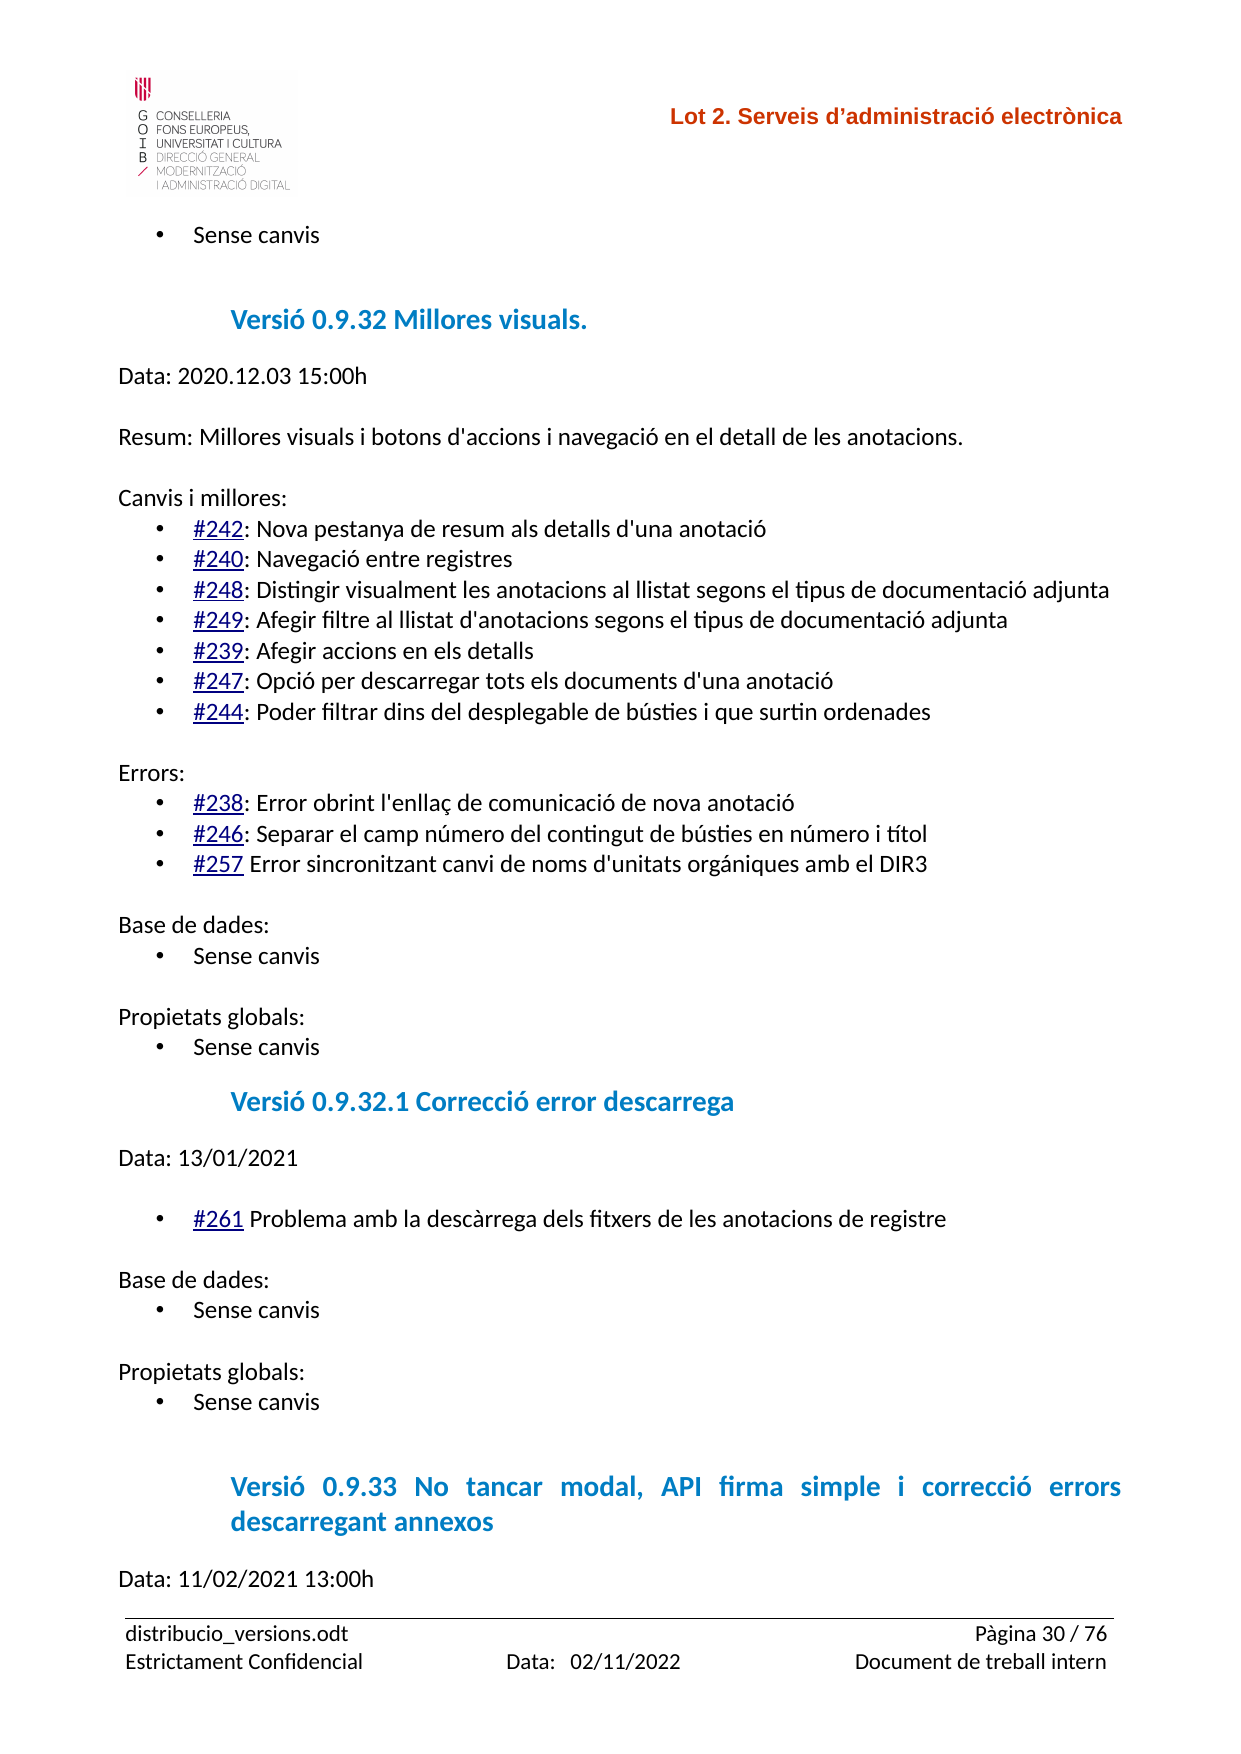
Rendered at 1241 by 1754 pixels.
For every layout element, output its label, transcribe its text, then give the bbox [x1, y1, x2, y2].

text Resum: Millores visuals i botons d'accions i navegació en el detall de les anotacions. [118, 421, 1122, 452]
list #257 Error sincronitzant canvi de noms d'unitats orgániques amb el DIR3 [156, 848, 1122, 879]
text Errors: [118, 757, 1122, 787]
text Base de dades: [118, 1264, 1122, 1294]
list Sense canvis [156, 219, 1122, 250]
subtitle Versió 0.9.32.1 Correcció error descarrega [153, 1083, 1122, 1118]
list #247: Opció per descarregar tots els documents d'una anotació [156, 665, 1122, 696]
list Sense canvis [156, 940, 1122, 971]
list #242: Nova pestanya de resum als detalls d'una anotació [156, 513, 1122, 543]
subtitle Versió 0.9.33 No tancar modal, API firma simple i correcció errors descarregant annexos [153, 1468, 1122, 1539]
text Base de dades: [118, 909, 1122, 940]
list #246: Separar el camp número del contingut de bústies en número i títol [156, 818, 1122, 848]
text Data: 2020.12.03 15:00h [118, 360, 1122, 391]
text Propietats globals: [118, 1356, 1122, 1386]
text Canvis i millores: [118, 482, 1122, 513]
list #261 Problema amb la descàrrega dels fitxers de les anotacions de registre [156, 1203, 1122, 1233]
list Sense canvis [156, 1386, 1122, 1417]
list #249: Afegir filtre al llistat d'anotacions segons el tipus de documentació adjunta [156, 604, 1122, 635]
list Sense canvis [156, 1032, 1122, 1062]
list #244: Poder filtrar dins del desplegable de bústies i que surtin ordenades [156, 696, 1122, 726]
subtitle Versió 0.9.32 Millores visuals. [153, 301, 1122, 336]
text Data: 11/02/2021 13:00h [118, 1563, 1122, 1593]
text Propietats globals: [118, 1001, 1122, 1032]
list #238: Error obrint l'enllaç de comunicació de nova anotació [156, 787, 1122, 818]
list #248: Distingir visualment les anotacions al llistat segons el tipus de documentació adjunta [156, 574, 1122, 604]
list #239: Afegir accions en els detalls [156, 635, 1122, 665]
list #240: Navegació entre registres [156, 543, 1122, 574]
text Data: 13/01/2021 [118, 1142, 1122, 1172]
picture [126, 70, 299, 197]
list Sense canvis [156, 1294, 1122, 1325]
